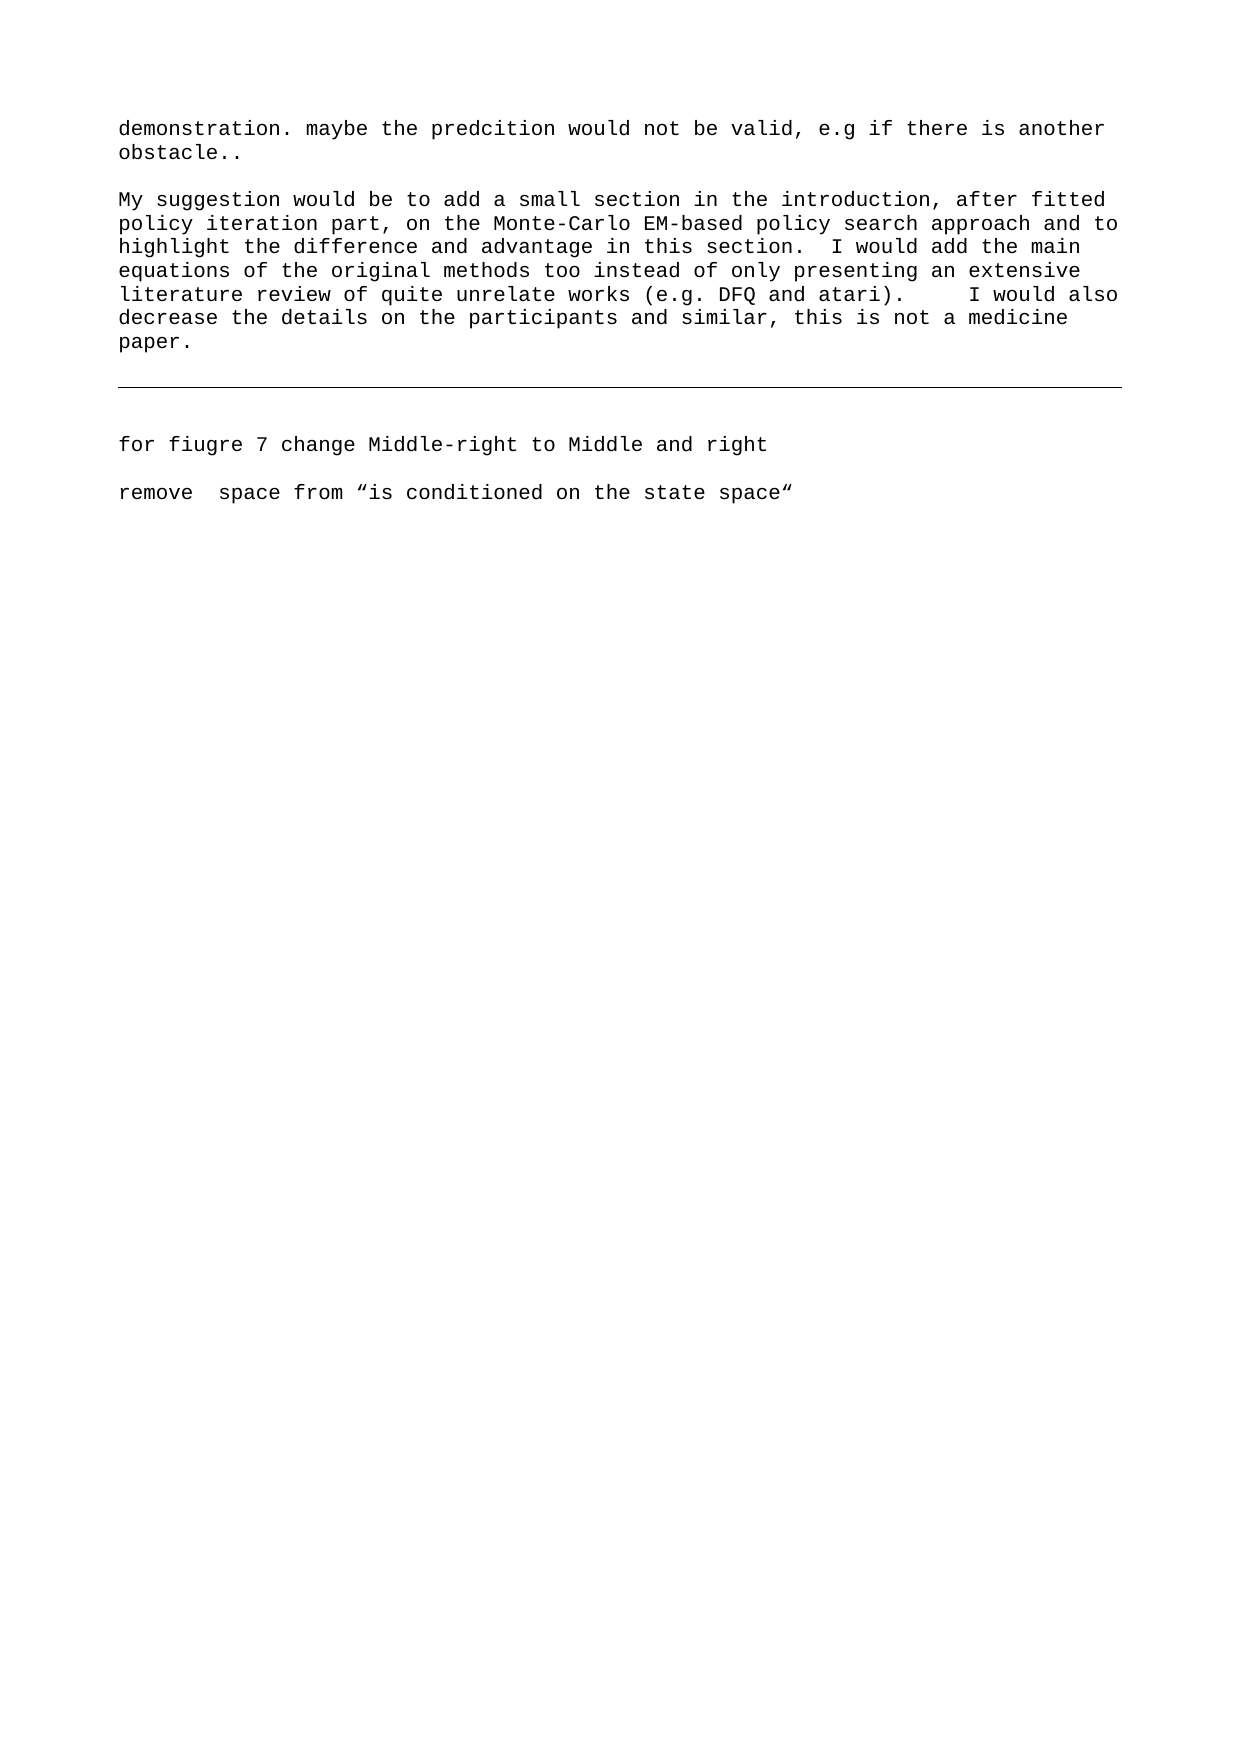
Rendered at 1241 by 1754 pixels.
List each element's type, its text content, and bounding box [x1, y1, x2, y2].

text for fiugre 7 change Middle-right to Middle and right [118, 434, 1122, 458]
text remove space from “is conditioned on the state space“ [118, 482, 1122, 505]
text demonstration. maybe the predcition would not be valid, e.g if there is another obstacle.. [118, 118, 1122, 165]
text My suggestion would be to add a small section in the introduction, after fitted policy iteration part, on the Monte-Carlo EM-based policy search approach and to highlight the difference and advantage in this section. I would add the main equations of the original methods too instead of only presenting an extensive literature review of quite unrelate works (e.g. DFQ and atari). I would also decrease the details on the participants and similar, this is not a medicine paper. [118, 189, 1122, 354]
